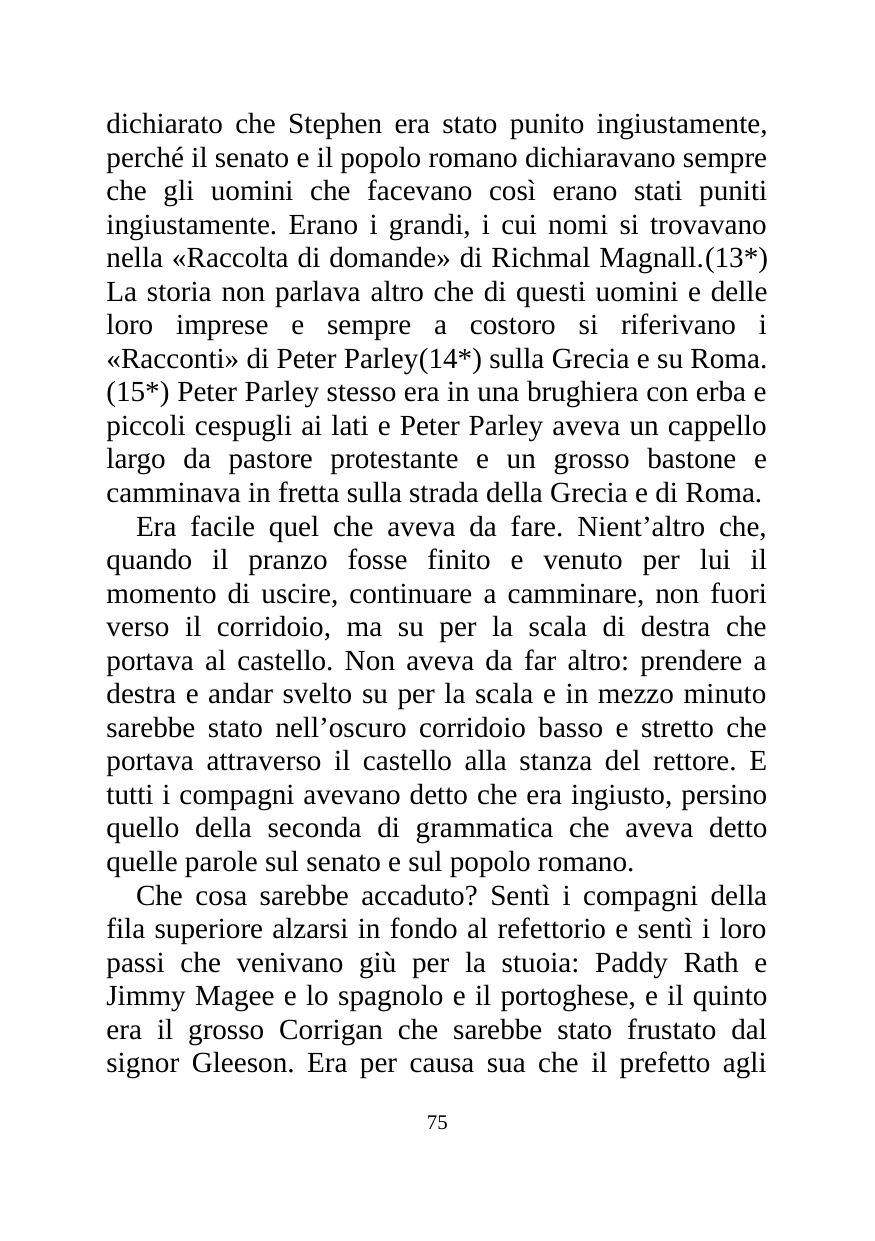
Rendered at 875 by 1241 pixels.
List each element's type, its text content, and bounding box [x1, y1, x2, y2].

text Che cosa sarebbe accaduto? Sentì i compagni della fila superiore alzarsi in fondo al refettorio e sentì i loro passi che venivano giù per la stuoia: Paddy Rath e Jimmy Magee e lo spagnolo e il portoghese, e il quinto era il grosso Corrigan che sarebbe stato frustato dal signor Gleeson. Era per causa sua che il prefetto agli [106, 878, 768, 1079]
text dichiarato che Stephen era stato punito ingiustamente, perché il senato e il popolo romano dichiaravano sempre che gli uomini che facevano così erano stati puniti ingiustamente. Erano i grandi, i cui nomi si trovavano nella «Raccolta di domande» di Richmal Magnall.(13*) La storia non parlava altro che di questi uomini e delle loro imprese e sempre a costoro si riferivano i «Racconti» di Peter Parley(14*) sulla Grecia e su Roma.(15*) Peter Parley stesso era in una brughiera con erba e piccoli cespugli ai lati e Peter Parley aveva un cappello largo da pastore protestante e un grosso bastone e camminava in fretta sulla strada della Grecia e di Roma. [106, 106, 768, 509]
text Era facile quel che aveva da fare. Nient’altro che, quando il pranzo fosse finito e venuto per lui il momento di uscire, continuare a camminare, non fuori verso il corridoio, ma su per la scala di destra che portava al castello. Non aveva da far altro: prendere a destra e andar svelto su per la scala e in mezzo minuto sarebbe stato nell’oscuro corridoio basso e stretto che portava attraverso il castello alla stanza del rettore. E tutti i compagni avevano detto che era ingiusto, persino quello della seconda di grammatica che aveva detto quelle parole sul senato e sul popolo romano. [106, 509, 768, 878]
